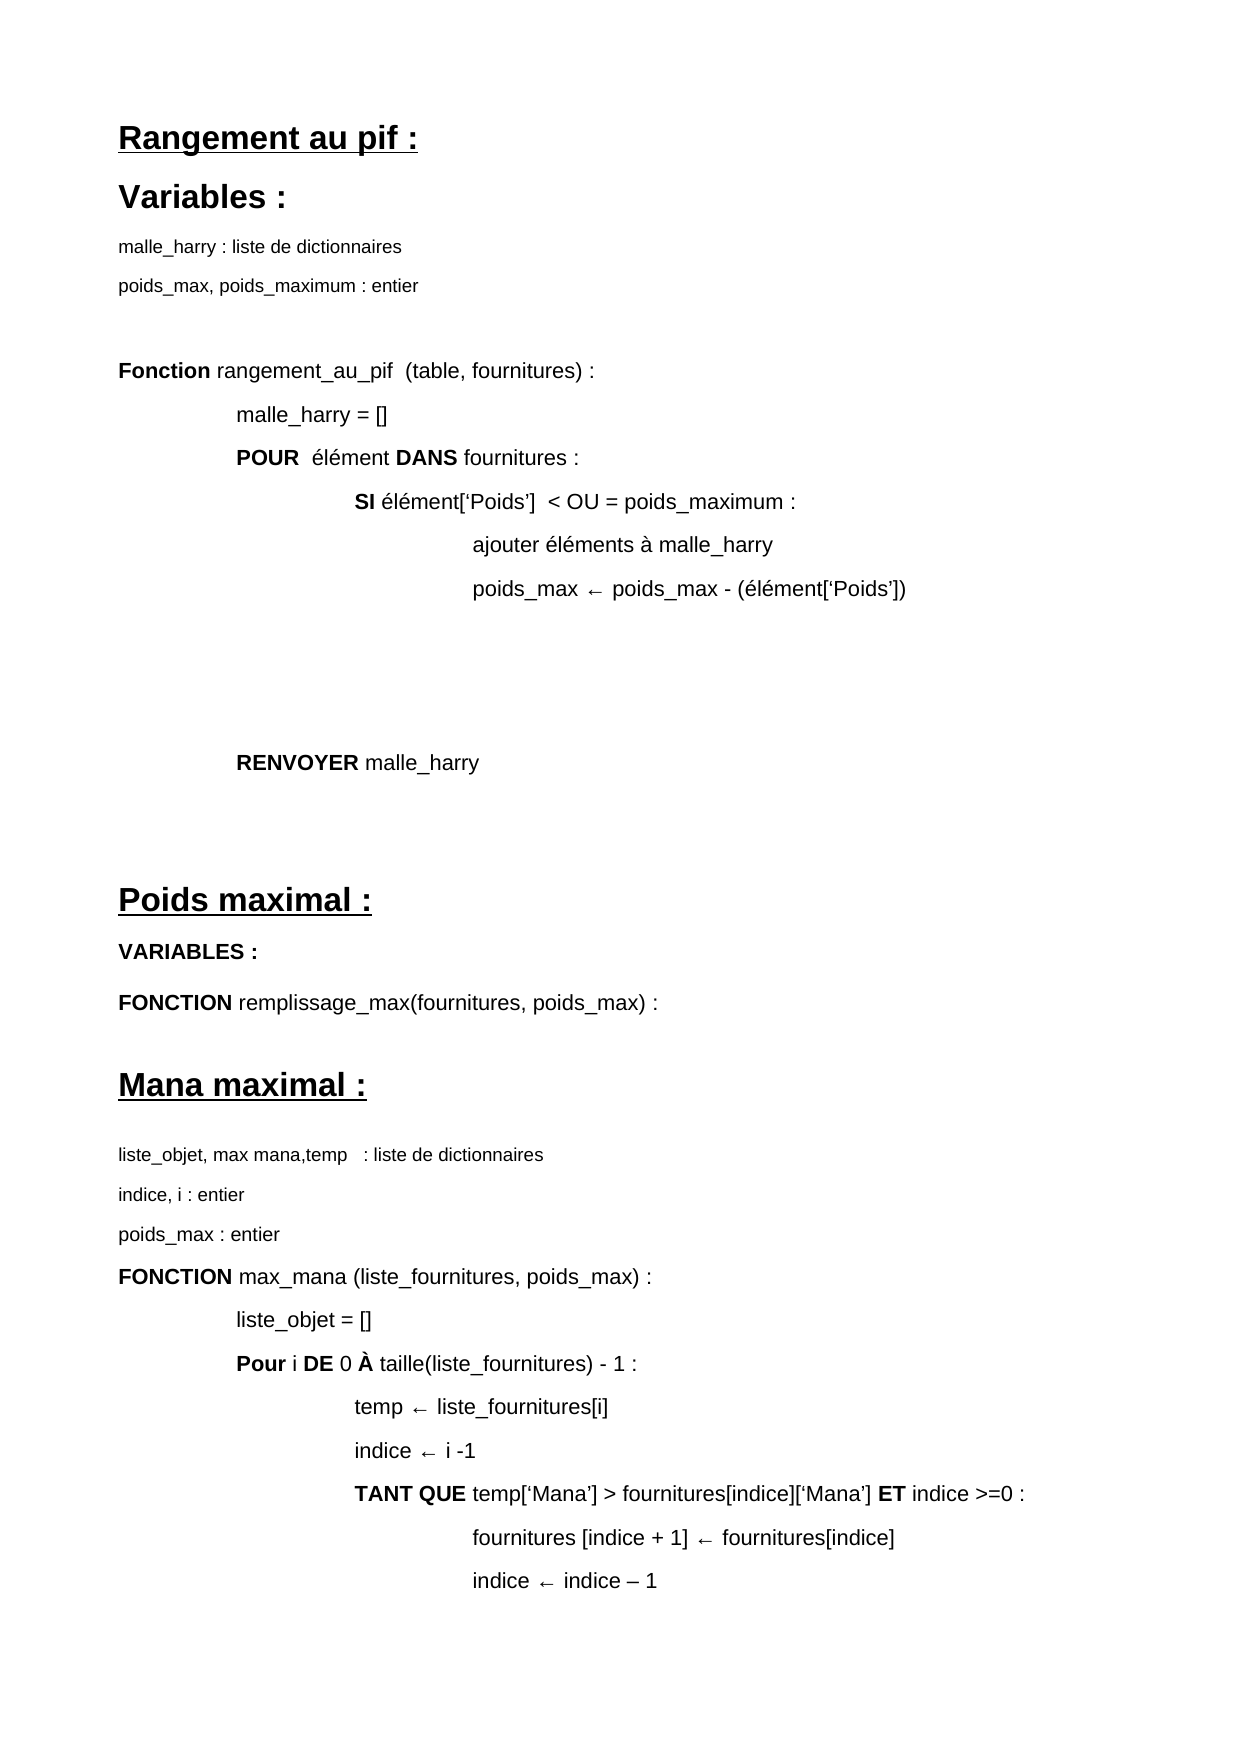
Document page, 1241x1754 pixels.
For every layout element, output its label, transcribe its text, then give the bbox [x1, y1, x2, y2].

text malle_harry = [] [118, 401, 1122, 427]
text FONCTION remplissage_max(fournitures, poids_max) : [118, 989, 1122, 1015]
text RENVOYER malle_harry [118, 750, 1122, 775]
text indice, i : entier [118, 1184, 1122, 1205]
text liste_objet = [] [118, 1307, 1122, 1332]
text liste_objet, max mana,temp : liste de dictionnaires [118, 1144, 1122, 1166]
text fournitures [indice + 1] ← fournitures[indice] [118, 1525, 1122, 1550]
text temp ← liste_fournitures[i] [118, 1394, 1122, 1419]
text poids_max : entier [118, 1223, 1122, 1246]
text ajouter éléments à malle_harry [118, 532, 1122, 557]
text Rangement au pif : [118, 118, 1122, 157]
text indice ← indice – 1 [118, 1568, 1122, 1594]
text poids_max, poids_maximum : entier [118, 275, 1122, 297]
text Variables : [118, 177, 1122, 215]
text Mana maximal : [118, 1065, 1122, 1104]
text Poids maximal : [118, 880, 1122, 919]
text FONCTION max_mana (liste_fournitures, poids_max) : [118, 1264, 1122, 1289]
text indice ← i -1 [118, 1438, 1122, 1463]
text SI élément[‘Poids’] < OU = poids_maximum : [118, 488, 1122, 514]
text malle_harry : liste de dictionnaires [118, 236, 1122, 257]
text TANT QUE temp[‘Mana’] > fournitures[indice][‘Mana’] ET indice >=0 : [118, 1481, 1122, 1507]
text poids_max ← poids_max - (élément[‘Poids’]) [118, 576, 1122, 601]
text Fonction rangement_au_pif (table, fournitures) : [118, 358, 1122, 383]
text Pour i DE 0 À taille(liste_fournitures) - 1 : [118, 1351, 1122, 1376]
text POUR élément DANS fournitures : [118, 445, 1122, 470]
text VARIABLES : [118, 939, 1122, 964]
